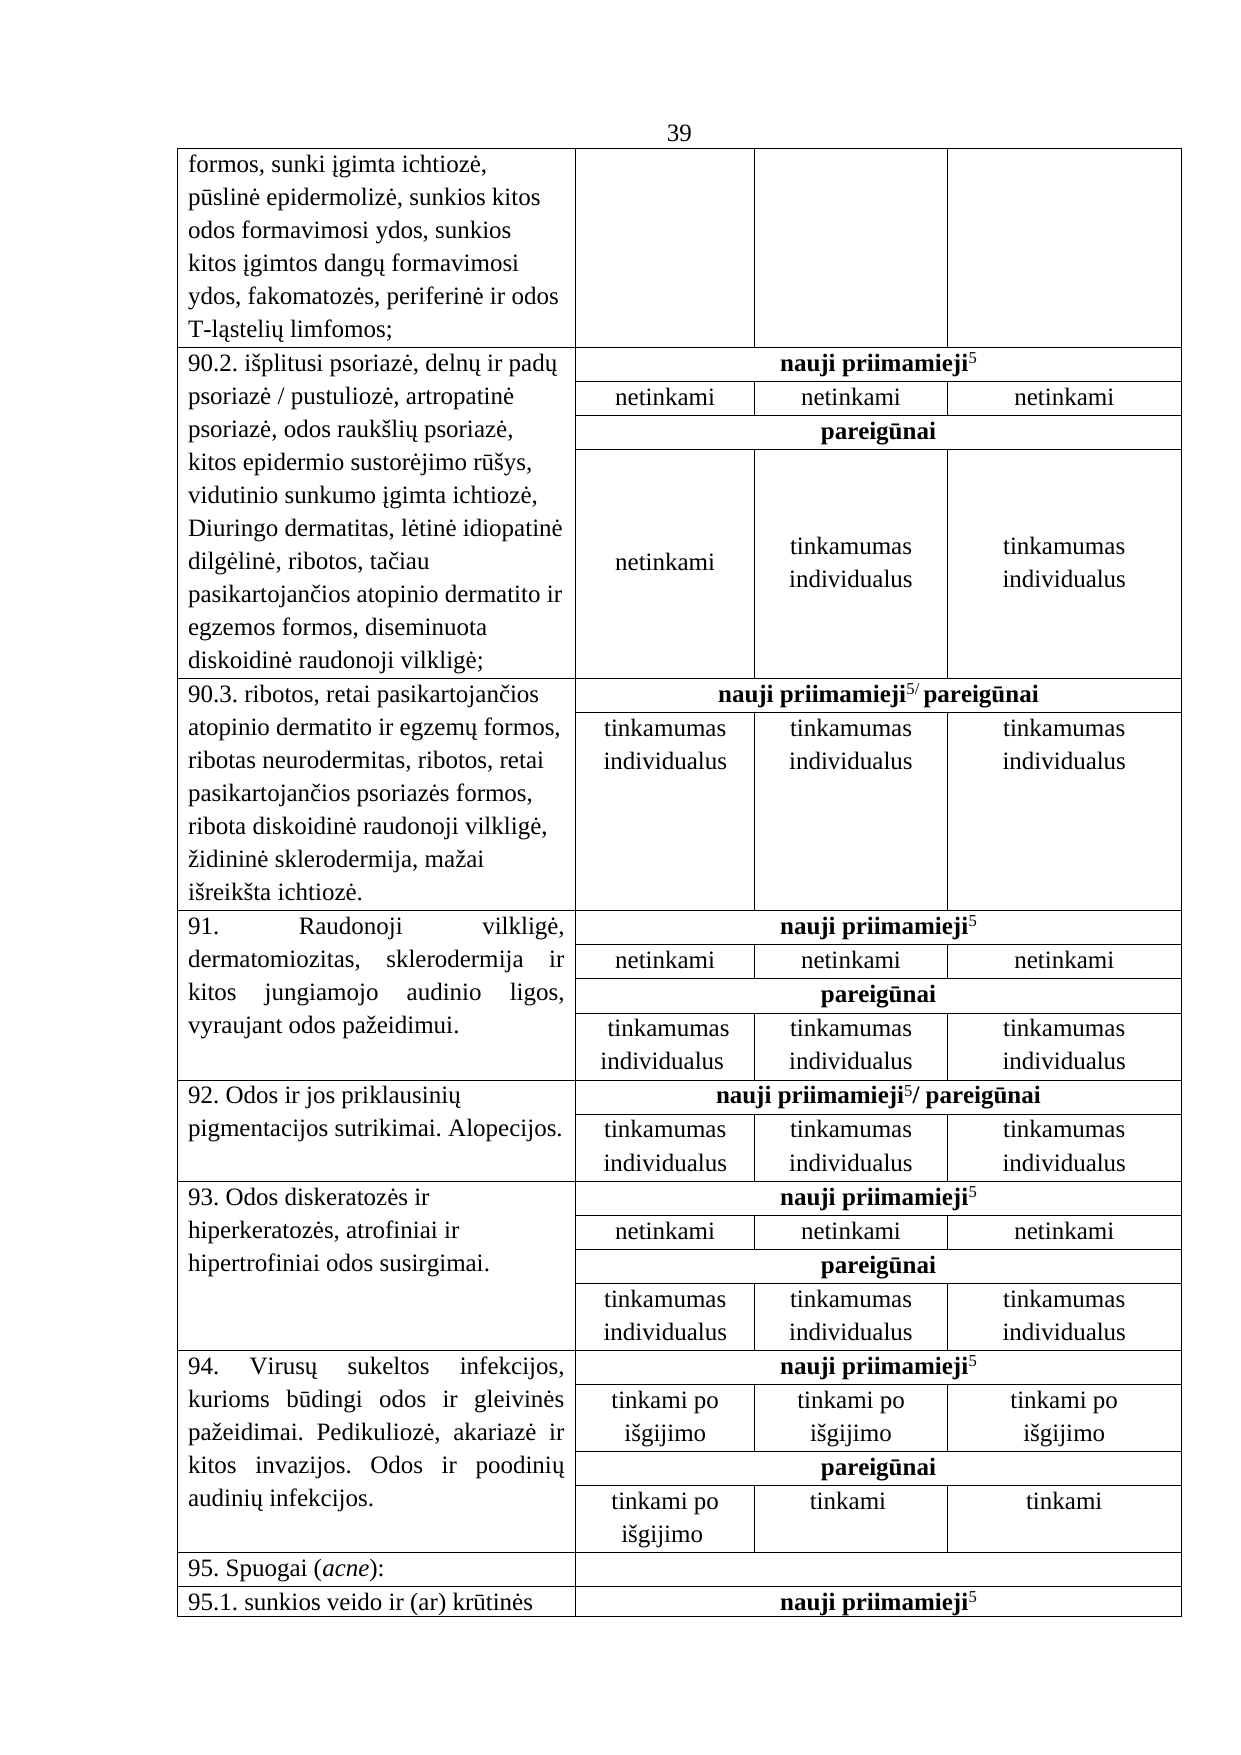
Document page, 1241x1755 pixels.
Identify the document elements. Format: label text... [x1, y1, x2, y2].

table_cell netinkami [948, 945, 1181, 978]
table_cell tinkami [948, 1486, 1181, 1552]
table_cell 95. Spuogai (acne): [178, 1553, 575, 1586]
table_cell tinkamumas individualus [576, 1284, 754, 1350]
table_cell tinkamumas individualus [576, 713, 754, 910]
table_cell tinkamumas individualus [755, 450, 947, 678]
table_cell nauji priimamieji5 [576, 1587, 1181, 1616]
table_cell netinkami [755, 382, 947, 415]
table_cell netinkami [576, 382, 754, 415]
table_cell nauji priimamieji5/ pareigūnai [576, 1081, 1181, 1113]
table_cell tinkami po išgijimo [755, 1385, 947, 1451]
table_cell pareigūnai [576, 1452, 1181, 1485]
table_cell tinkamumas individualus [755, 1014, 947, 1079]
table_cell [948, 149, 1181, 347]
table_cell tinkamumas individualus [576, 1115, 754, 1181]
table_cell pareigūnai [576, 979, 1181, 1012]
table_cell tinkami [755, 1486, 947, 1552]
table_cell nauji priimamieji5/ pareigūnai [576, 679, 1181, 712]
table_cell [576, 1553, 1181, 1586]
table_cell pareigūnai [576, 1250, 1181, 1283]
table_cell netinkami [576, 450, 754, 678]
table_cell nauji priimamieji5 [576, 1351, 1181, 1384]
table_cell tinkamumas individualus [755, 1284, 947, 1350]
table_cell 90.2. išplitusi psoriazė, delnų ir padų psoriazė / pustuliozė, artropatinė psoriazė, odos raukšlių psoriazė, kitos epidermio sustorėjimo rūšys, vidutinio sunkumo įgimta ichtiozė, Diuringo dermatitas, lėtinė idiopatinė dilgėlinė, ribotos, tačiau pasikartojančios atopinio dermatito ir egzemos formos, diseminuota diskoidinė raudonoji vilkligė; [178, 348, 575, 678]
table_cell nauji priimamieji5 [576, 1182, 1181, 1215]
table_cell pareigūnai [576, 416, 1181, 449]
table_cell tinkamumas individualus [948, 1115, 1181, 1181]
table_cell tinkami po išgijimo [576, 1385, 754, 1451]
table_cell netinkami [948, 382, 1181, 415]
table_cell formos, sunki įgimta ichtiozė, pūslinė epidermolizė, sunkios kitos odos formavimosi ydos, sunkios kitos įgimtos dangų formavimosi ydos, fakomatozės, periferinė ir odos T-ląstelių limfomos; [178, 149, 575, 347]
table_cell 92. Odos ir jos priklausinių pigmentacijos sutrikimai. Alopecijos. [178, 1081, 575, 1181]
table_cell netinkami [948, 1216, 1181, 1249]
table_cell 94. Virusų sukeltos infekcijos, kurioms būdingi odos ir gleivinės pažeidimai. Pedikuliozė, akariazė ir kitos invazijos. Odos ir poodinių audinių infekcijos. [178, 1351, 575, 1552]
table_cell netinkami [755, 945, 947, 978]
table_cell tinkamumas individualus [755, 713, 947, 910]
table_cell tinkamumas individualus [948, 713, 1181, 910]
table_cell 90.3. ribotos, retai pasikartojančios atopinio dermatito ir egzemų formos, ribotas neurodermitas, ribotos, retai pasikartojančios psoriazės formos, ribota diskoidinė raudonoji vilkligė, židininė sklerodermija, mažai išreikšta ichtiozė. [178, 679, 575, 910]
table_cell nauji priimamieji5 [576, 348, 1181, 381]
table_cell tinkami po išgijimo [576, 1486, 754, 1552]
table_cell tinkamumas individualus [576, 1014, 754, 1079]
table_cell tinkamumas individualus [948, 1014, 1181, 1079]
table_cell tinkamumas individualus [755, 1115, 947, 1181]
table_cell netinkami [576, 945, 754, 978]
table_cell [755, 149, 947, 347]
table_cell netinkami [755, 1216, 947, 1249]
table_cell nauji priimamieji5 [576, 911, 1181, 944]
table_cell netinkami [576, 1216, 754, 1249]
table_cell tinkamumas individualus [948, 450, 1181, 678]
table_cell [576, 149, 754, 347]
table_cell 93. Odos diskeratozės ir hiperkeratozės, atrofiniai ir hipertrofiniai odos susirgimai. [178, 1182, 575, 1350]
table_cell 95.1. sunkios veido ir (ar) krūtinės [178, 1587, 575, 1616]
table_cell tinkami po išgijimo [948, 1385, 1181, 1451]
table_cell 91. Raudonoji vilkligė, dermatomiozitas, sklerodermija ir kitos jungiamojo audinio ligos, vyraujant odos pažeidimui. [178, 911, 575, 1079]
table_cell tinkamumas individualus [948, 1284, 1181, 1350]
